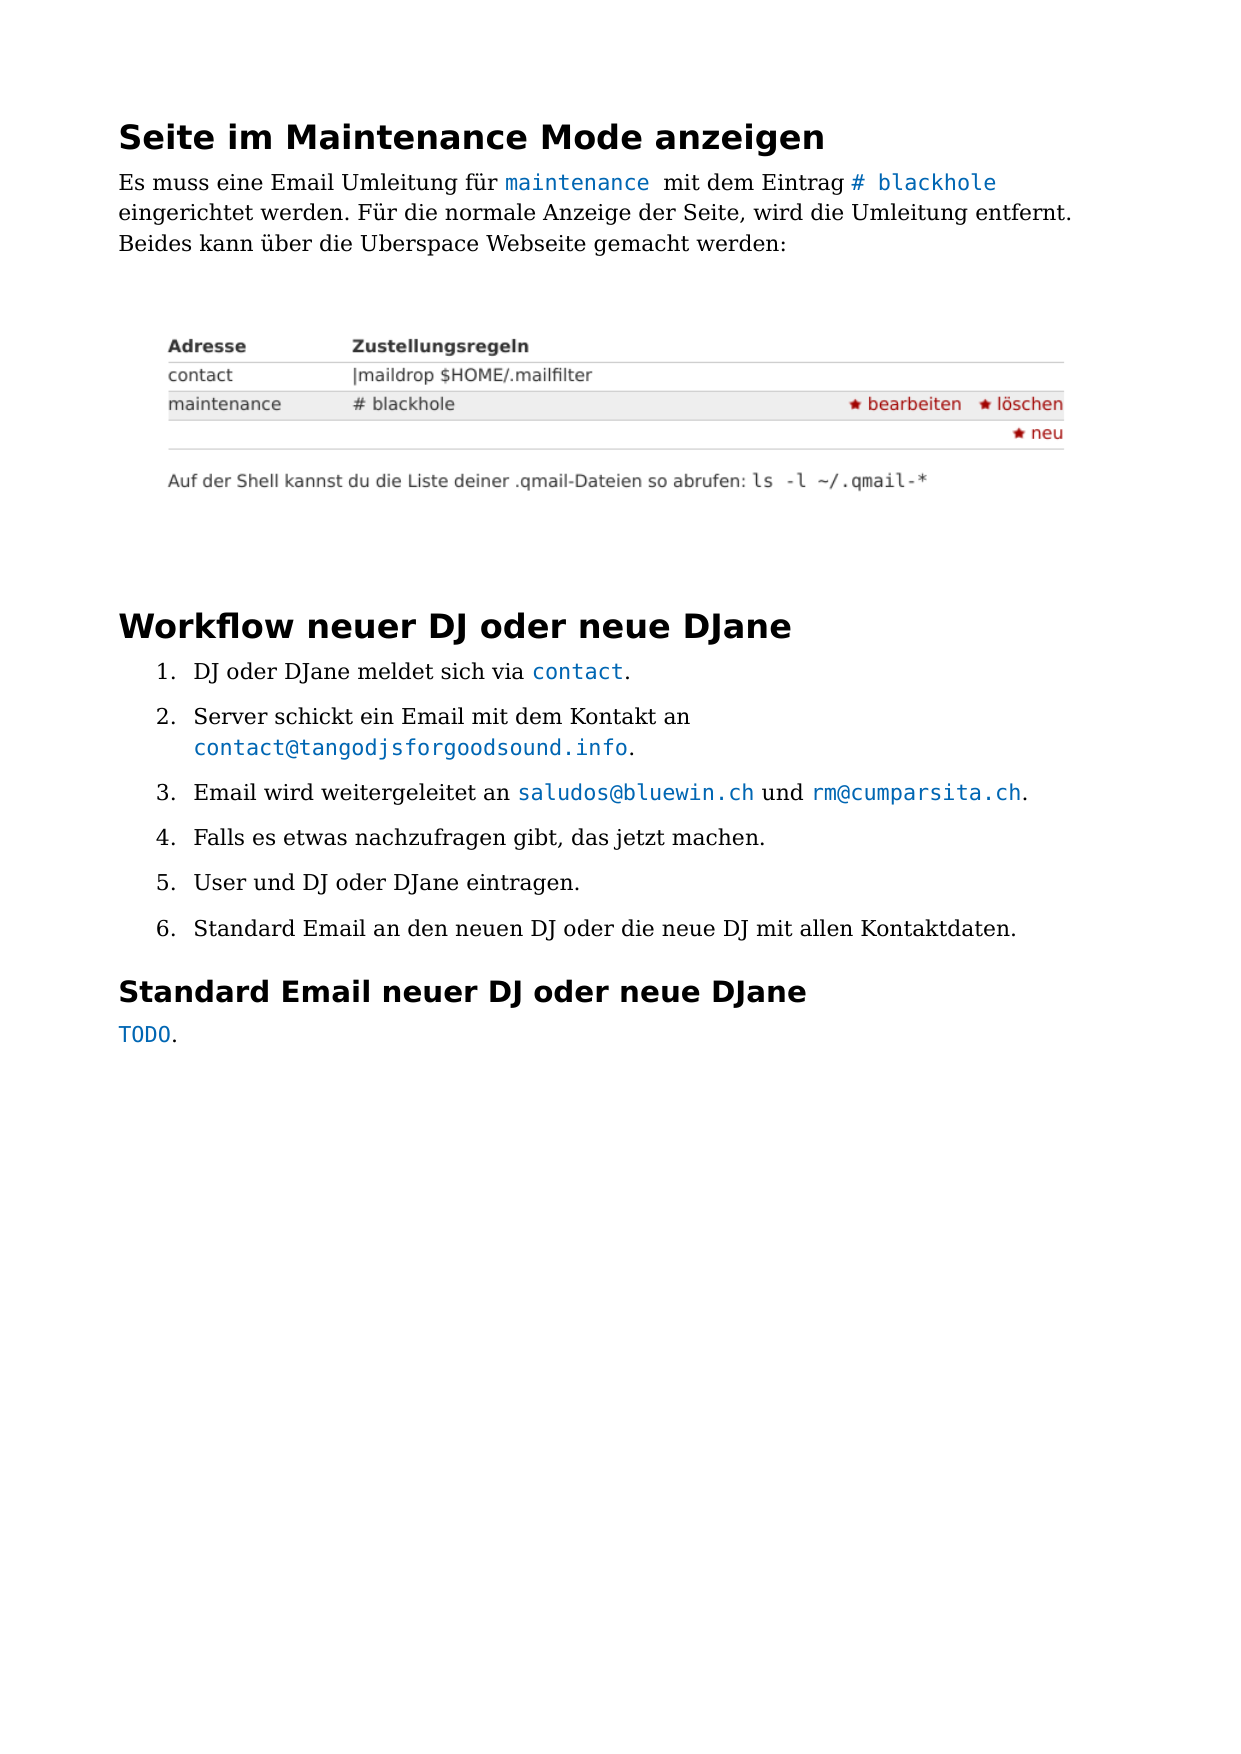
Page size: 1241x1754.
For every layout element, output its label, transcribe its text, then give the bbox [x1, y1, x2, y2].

list User und DJ oder DJane eintragen. [156, 871, 1122, 896]
list Falls es etwas nachzufragen gibt, das jetzt machen. [156, 825, 1122, 851]
list Email wird weitergeleitet an saludos@bluewin.ch und rm@cumparsita.ch. [156, 780, 1122, 806]
subtitle Workflow neuer DJ oder neue DJane [118, 608, 1122, 647]
picture [153, 321, 1087, 516]
list Standard Email an den neuen DJ oder die neue DJ mit allen Kontaktdaten. [156, 916, 1122, 941]
subtitle Seite im Maintenance Mode anzeigen [118, 118, 1122, 157]
text TODO. [118, 1022, 1122, 1048]
text Es muss eine Email Umleitung für maintenance mit dem Eintrag # blackhole eingerichtet werden. Für die normale Anzeige der Seite, wird die Umleitung entfernt. Beides kann über die Uberspace Webseite gemacht werden: [118, 169, 1122, 256]
list DJ oder DJane meldet sich via contact. [156, 659, 1122, 684]
subtitle Standard Email neuer DJ oder neue DJane [118, 976, 1122, 1010]
list Server schickt ein Email mit dem Kontakt an contact@tangodjsforgoodsound.info. [156, 704, 1122, 760]
